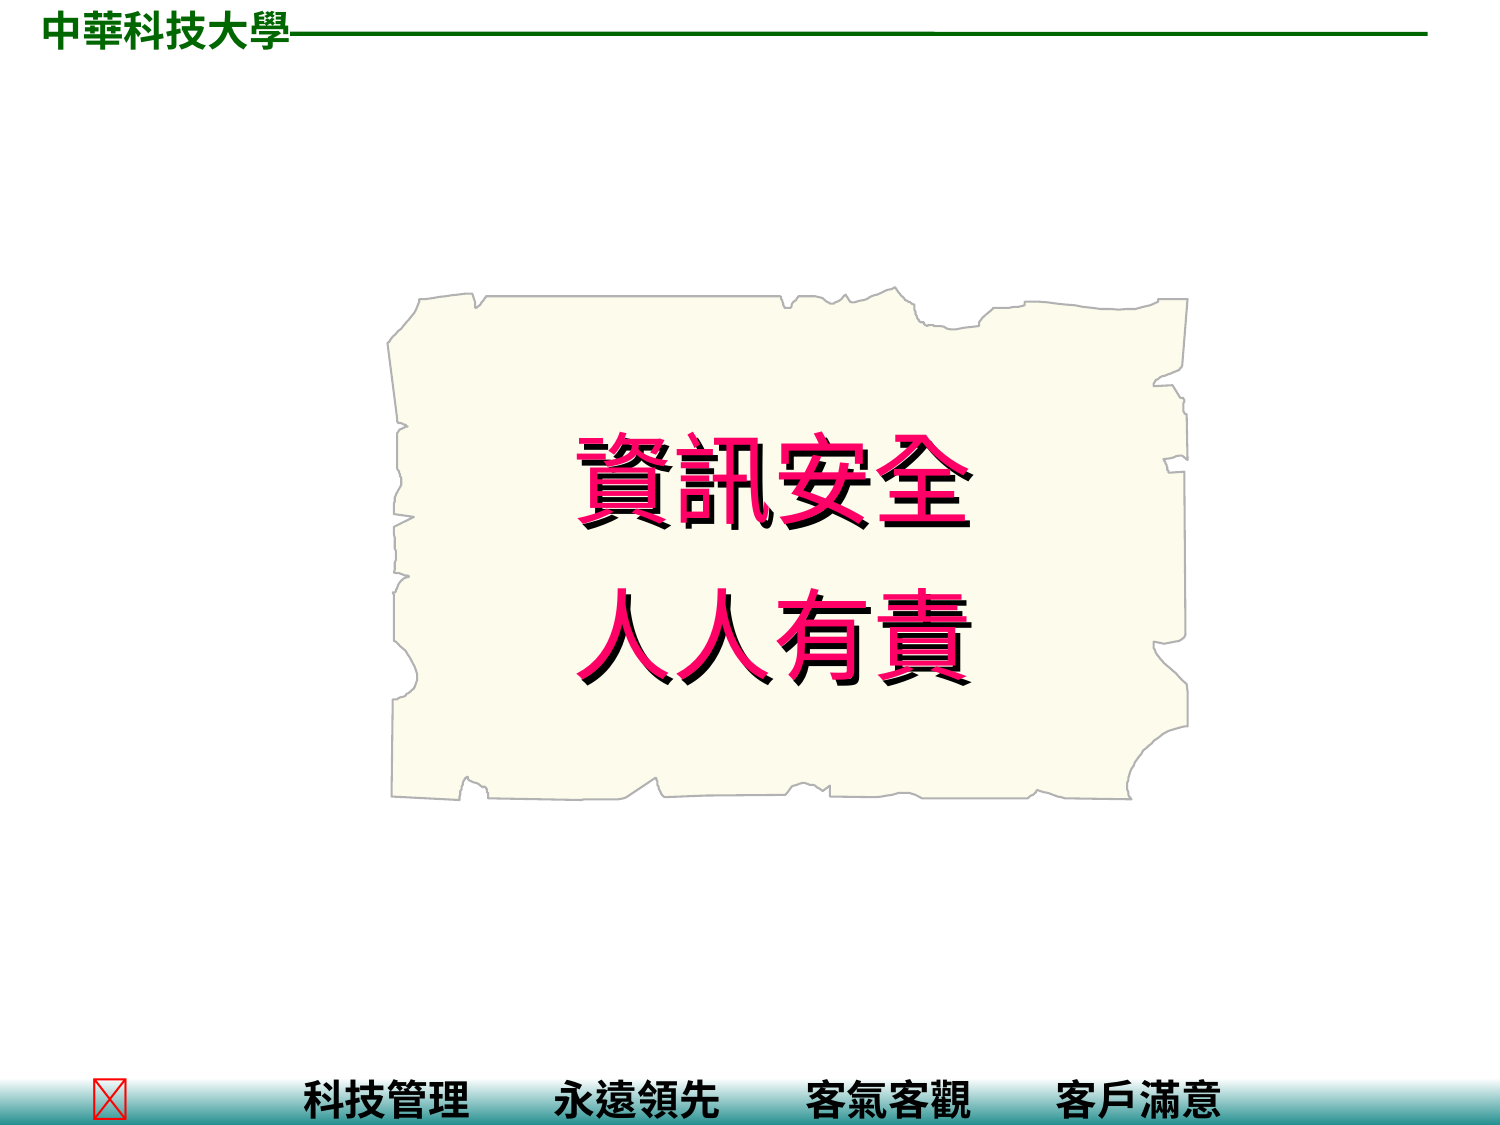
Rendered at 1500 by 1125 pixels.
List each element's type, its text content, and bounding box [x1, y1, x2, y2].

text_box 資訊安全 人人有責 [375, 372, 1170, 701]
text_box [1170, 471, 1186, 643]
text_box [391, 668, 1188, 801]
text_box [387, 287, 1188, 374]
text_box [1170, 385, 1188, 461]
